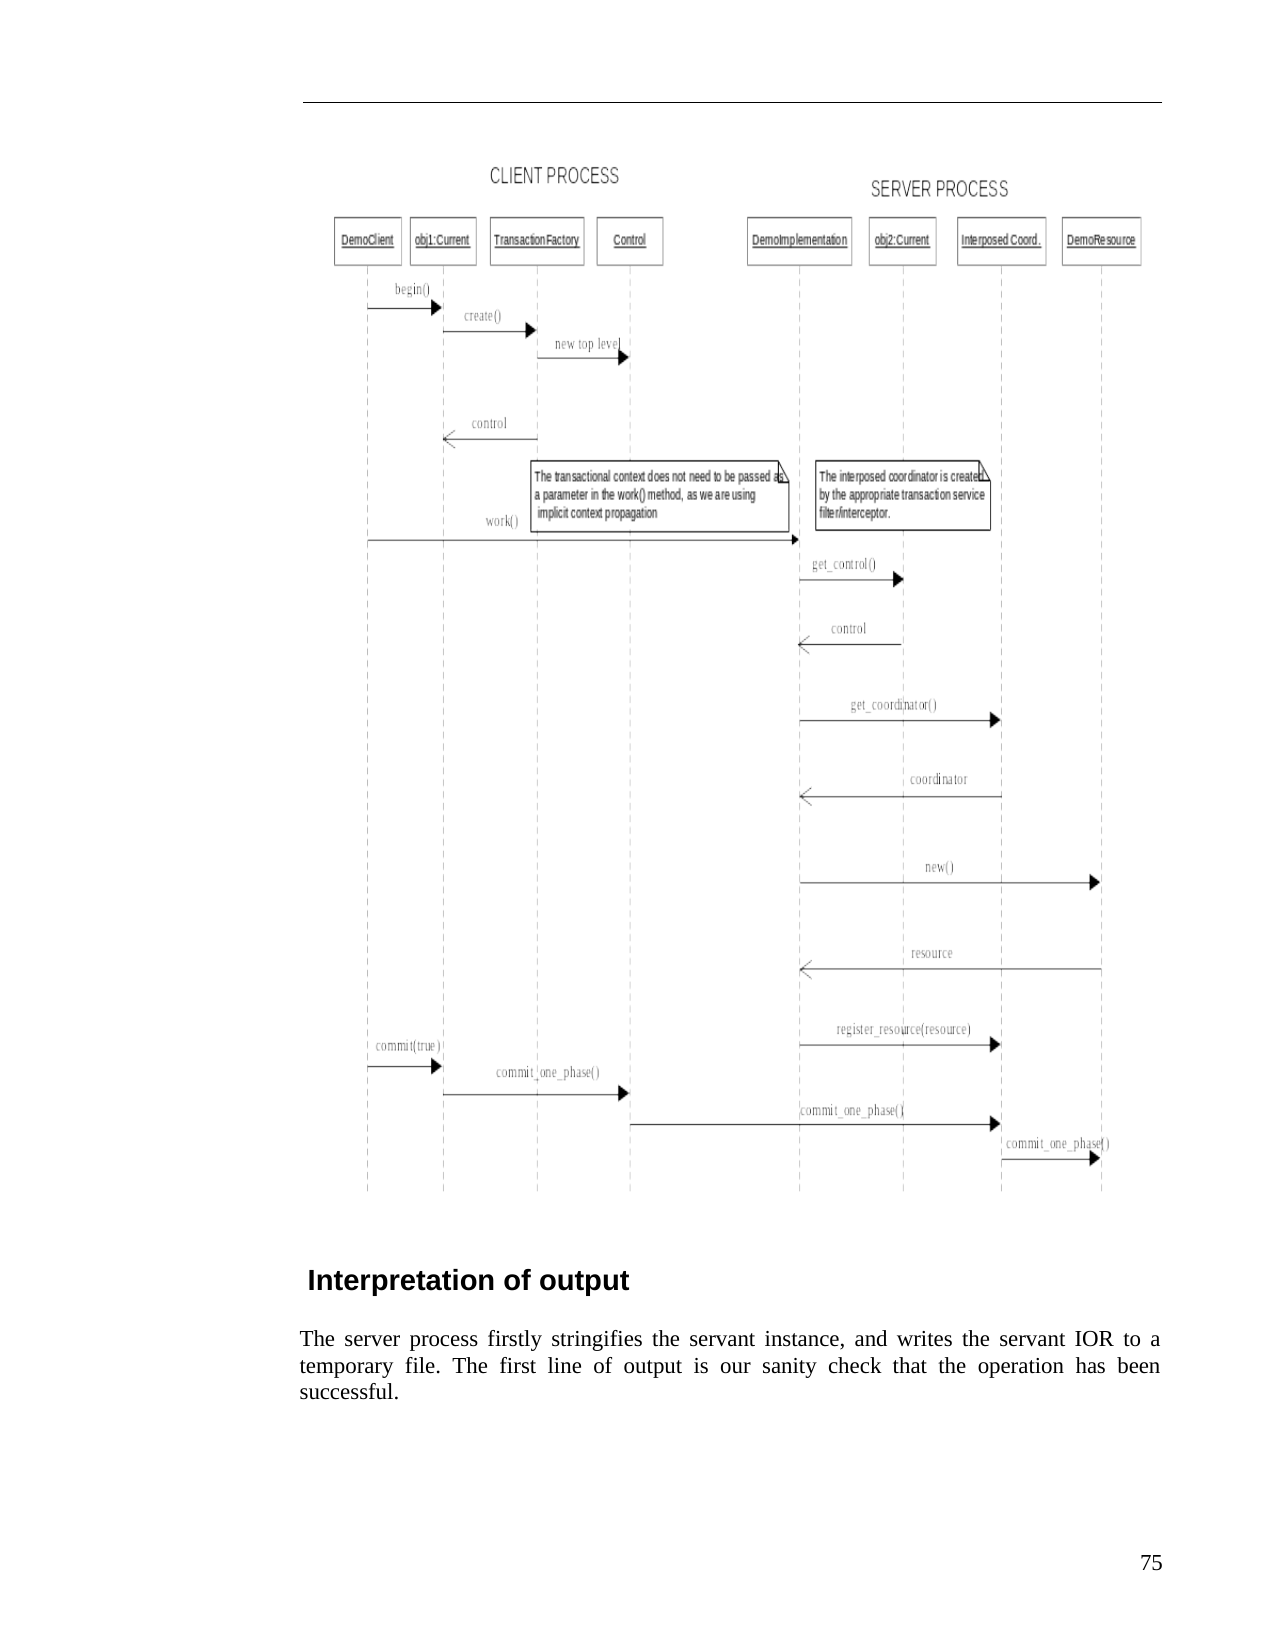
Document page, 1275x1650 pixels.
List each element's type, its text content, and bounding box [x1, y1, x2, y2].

subtitle Interpretation of output [187, 1263, 1162, 1296]
text The server process firstly stringifies the servant instance, and writes the servant IOR to a temporary file. The first line of output is our sanity check that the operation has been successful. [299, 1325, 1162, 1404]
